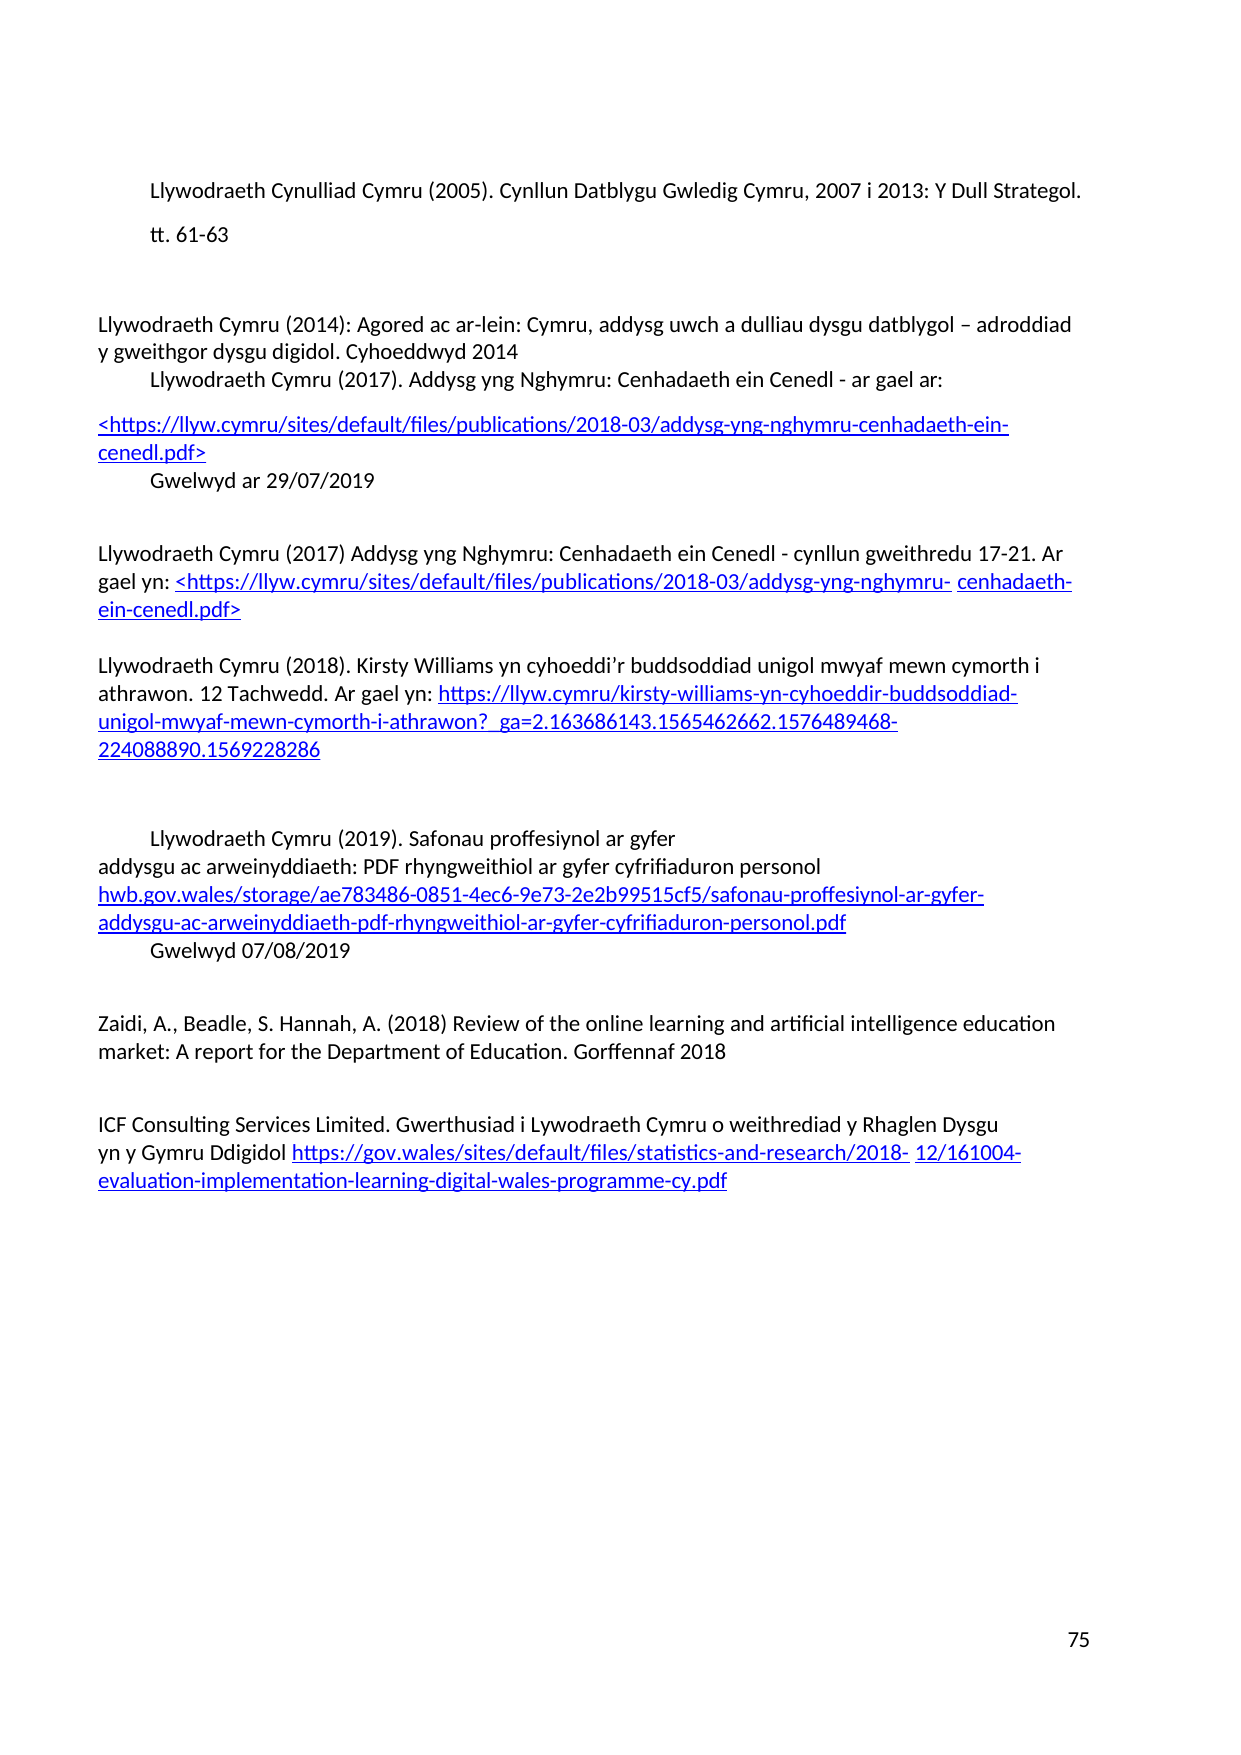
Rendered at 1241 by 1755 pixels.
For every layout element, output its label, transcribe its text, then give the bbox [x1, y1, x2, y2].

text ICF Consulting Services Limited. Gwerthusiad i Lywodraeth Cymru o weithrediad y Rhaglen Dysgu yn y Gymru Ddigidol https://gov.wales/sites/default/files/statistics-and-research/2018- 12/161004-evaluation-implementation-learning-digital-wales-programme-cy.pdf [98, 1110, 1025, 1194]
text Llywodraeth Cynulliad Cymru (2005). Cynllun Datblygu Gwledig Cymru, 2007 i 2013: Y Dull Strategol. [150, 176, 1209, 204]
text Zaidi, A., Beadle, S. Hannah, A. (2018) Review of the online learning and artificial intelligence education market: A report for the Department of Education. Gorffennaf 2018 [98, 1009, 1086, 1065]
text Llywodraeth Cymru (2017) Addysg yng Nghymru: Cenhadaeth ein Cenedl - cynllun gweithredu 17-21. Ar gael yn: <https://llyw.cymru/sites/default/files/publications/2018-03/addysg-yng-nghymru- cenhadaeth-ein-cenedl.pdf> [98, 539, 1089, 623]
text Llywodraeth Cymru (2018). Kirsty Williams yn cyhoeddi’r buddsoddiad unigol mwyaf mewn cymorth i athrawon. 12 Tachwedd. Ar gael yn: https://llyw.cymru/kirsty-williams-yn-cyhoeddir-buddsoddiad- unigol-mwyaf-mewn-cymorth-i-athrawon?_ga=2.163686143.1565462662.1576489468- 224088890.1569228286 [98, 651, 1082, 763]
text Llywodraeth Cymru (2017). Addysg yng Nghymru: Cenhadaeth ein Cenedl - ar gael ar: [150, 365, 1209, 393]
text <https://llyw.cymru/sites/default/files/publications/2018-03/addysg-yng-nghymru-cenhadaeth-ein- cenedl.pdf> [98, 410, 1086, 466]
text Gwelwyd 07/08/2019 [150, 936, 1209, 964]
text Gwelwyd ar 29/07/2019 [150, 466, 1209, 494]
text addysgu ac arweinyddiaeth: PDF rhyngweithiol ar gyfer cyfrifiaduron personol hwb.gov.wales/storage/ae783486-0851-4ec6-9e73-2e2b99515cf5/safonau-proffesiynol-ar-gyfer- addysgu-ac-arweinyddiaeth-pdf-rhyngweithiol-ar-gyfer-cyfrifiaduron-personol.pdf [98, 852, 1056, 936]
text tt. 61-63 [150, 221, 1209, 248]
text Llywodraeth Cymru (2014): Agored ac ar-lein: Cymru, addysg uwch a dulliau dysgu datblygol – adroddiad y gweithgor dysgu digidol. Cyhoeddwyd 2014 [98, 310, 1086, 365]
text Llywodraeth Cymru (2019). Safonau proffesiynol ar gyfer [150, 824, 1209, 852]
